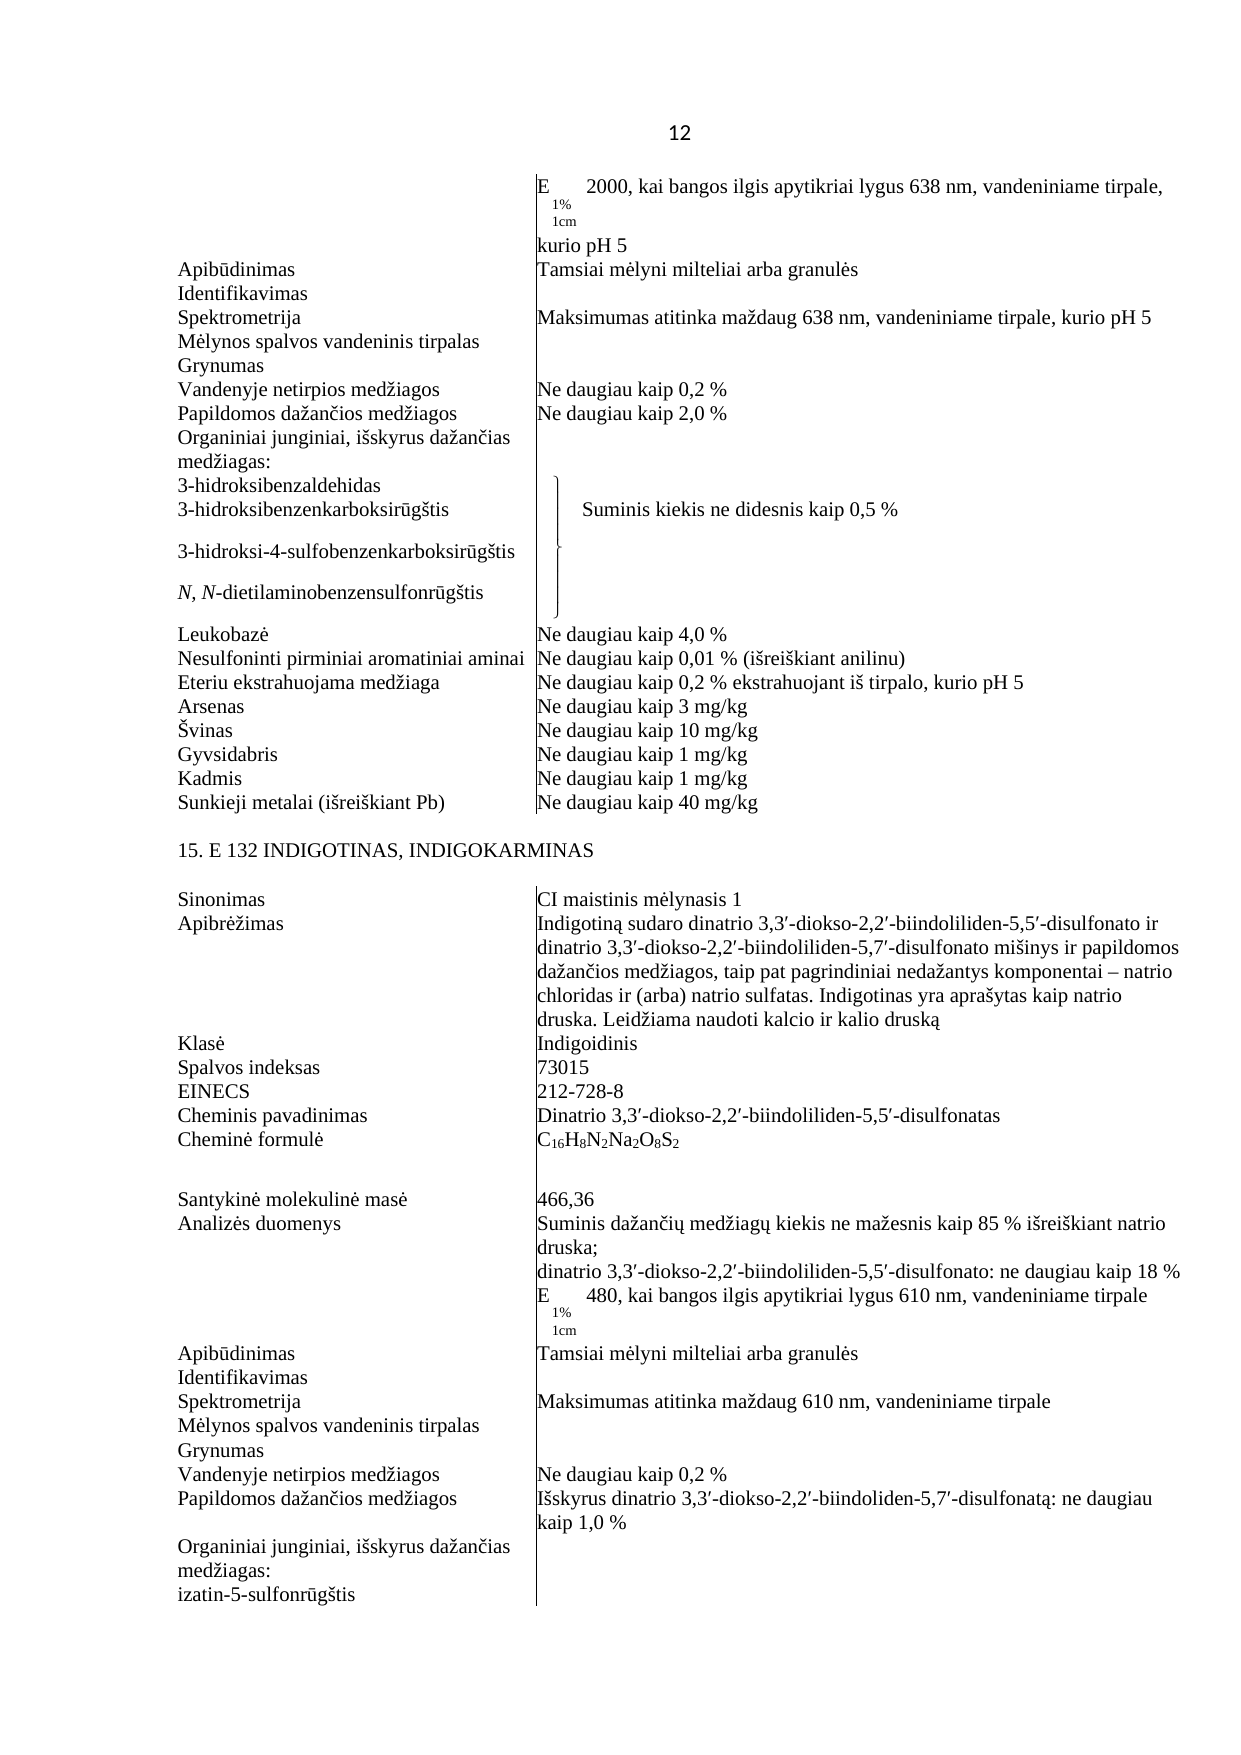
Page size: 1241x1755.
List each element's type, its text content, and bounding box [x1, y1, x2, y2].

table_cell 466,36 [537, 1186, 1181, 1211]
table_cell Vandenyje netirpios medžiagos [177, 377, 536, 401]
table_cell [177, 174, 536, 257]
table_cell Maksimumas atitinka maždaug 638 nm, vandeniniame tirpale, kurio pH 5 [537, 305, 1181, 329]
table_cell C16H8N2Na2O8S2 [537, 1127, 1181, 1186]
table_cell Grynumas [177, 353, 536, 377]
table_cell Ne daugiau kaip 0,2 % [537, 1462, 1181, 1486]
table_cell [537, 1534, 1181, 1582]
table_cell Sinonimas [177, 886, 536, 911]
table_cell Tamsiai mėlyni milteliai arba granulės [537, 1341, 1181, 1365]
table_cell Maksimumas atitinka maždaug 610 nm, vandeniniame tirpale [537, 1389, 1181, 1413]
table_cell 3-hidroksibenzenkarboksirūgštis [177, 498, 536, 539]
table_cell N, N-dietilaminobenzensulfonrūgštis [177, 580, 536, 622]
table_cell [537, 473, 582, 622]
table_cell Apibūdinimas [177, 257, 536, 281]
table_cell Spektrometrija [177, 305, 536, 329]
table_cell [537, 353, 1181, 377]
table_cell Ne daugiau kaip 1 mg/kg [537, 742, 1181, 766]
table_cell Ne daugiau kaip 10 mg/kg [537, 718, 1181, 742]
table_cell Indigotiną sudaro dinatrio 3,3′-diokso-2,2′-biindoliliden-5,5′-disulfonato ir dinatrio 3,3′-diokso-2,2′-biindoliliden-5,7′-disulfonato mišinys ir papildomos dažančios medžiagos, taip pat pagrindiniai nedažantys komponentai – natrio chloridas ir (arba) natrio sulfatas. Indigotinas yra aprašytas kaip natrio druska. Leidžiama naudoti kalcio ir kalio druską [537, 911, 1181, 1031]
table_cell Kadmis [177, 766, 536, 790]
table_cell Gyvsidabris [177, 742, 536, 766]
table_cell Mėlynos spalvos vandeninis tirpalas [177, 1414, 536, 1437]
table_cell Nesulfoninti pirminiai aromatiniai aminai [177, 646, 536, 670]
table_cell Apibūdinimas [177, 1341, 536, 1365]
table_cell Spektrometrija [177, 1389, 536, 1413]
table_cell [582, 580, 1181, 622]
table_cell 15. E 132 INDIGOTINAS, INDIGOKARMINAS [177, 814, 1181, 886]
table_cell [537, 1365, 1181, 1389]
table_cell Ne daugiau kaip 0,01 % (išreiškiant anilinu) [537, 646, 1181, 670]
table_cell Suminis kiekis ne didesnis kaip 0,5 % [582, 473, 1181, 539]
table_cell 3-hidroksibenzaldehidas [177, 473, 536, 497]
table_cell Leukobazė [177, 622, 536, 646]
table_cell Spalvos indeksas [177, 1055, 536, 1079]
table_cell Ne daugiau kaip 3 mg/kg [537, 694, 1181, 718]
table_cell Organiniai junginiai, išskyrus dažančias medžiagas: [177, 425, 536, 473]
table_cell [537, 329, 1181, 353]
table_cell Arsenas [177, 694, 536, 718]
table_cell Apibrėžimas [177, 911, 536, 1031]
table_cell [582, 539, 1181, 580]
table_cell Cheminis pavadinimas [177, 1103, 536, 1127]
table_cell Mėlynos spalvos vandeninis tirpalas [177, 329, 536, 353]
table_cell Eteriu ekstrahuojama medžiaga [177, 670, 536, 694]
table_cell Dinatrio 3,3′-diokso-2,2′-biindoliliden-5,5′-disulfonatas [537, 1103, 1181, 1127]
table_cell Ne daugiau kaip 0,2 % ekstrahuojant iš tirpalo, kurio pH 5 [537, 670, 1181, 694]
table_cell CI maistinis mėlynasis 1 [537, 886, 1181, 911]
table_cell Ne daugiau kaip 1 mg/kg [537, 766, 1181, 790]
table_cell [537, 1414, 1181, 1437]
table_cell E 480, kai bangos ilgis apytikriai lygus 610 nm, vandeniniame tirpale [537, 1283, 1181, 1341]
table_cell Identifikavimas [177, 1365, 536, 1389]
table_cell Papildomos dažančios medžiagos [177, 401, 536, 425]
table_cell Organiniai junginiai, išskyrus dažančias medžiagas: [177, 1534, 536, 1582]
table_cell Sunkieji metalai (išreiškiant Pb) [177, 790, 536, 814]
table_cell Indigoidinis [537, 1031, 1181, 1055]
table_cell Santykinė molekulinė masė [177, 1186, 536, 1211]
table_cell E 2000, kai bangos ilgis apytikriai lygus 638 nm, vandeniniame tirpale, kurio pH 5 [537, 174, 1181, 257]
table_cell Tamsiai mėlyni milteliai arba granulės [537, 257, 1181, 281]
table_cell 73015 [537, 1055, 1181, 1079]
table_cell Cheminė formulė [177, 1127, 536, 1186]
table_cell [537, 281, 1181, 305]
table_cell Analizės duomenys [177, 1211, 536, 1341]
table_cell Papildomos dažančios medžiagos [177, 1486, 536, 1534]
table_cell Švinas [177, 718, 536, 742]
table_cell Išskyrus dinatrio 3,3′-diokso-2,2′-biindoliden-5,7′-disulfonatą: ne daugiau kaip 1,0 % [537, 1486, 1181, 1534]
table_cell 212-728-8 [537, 1079, 1181, 1103]
table_cell Klasė [177, 1031, 536, 1055]
table_cell Identifikavimas [177, 281, 536, 305]
table_cell Suminis dažančių medžiagų kiekis ne mažesnis kaip 85 % išreiškiant natrio druska; dinatrio 3,3′-diokso-2,2′-biindoliliden-5,5′-disulfonato: ne daugiau kaip 18 % [537, 1211, 1181, 1283]
table_cell Ne daugiau kaip 0,2 % [537, 377, 1181, 401]
table_cell EINECS [177, 1079, 536, 1103]
table_cell izatin-5-sulfonrūgštis [177, 1582, 536, 1606]
table_cell [582, 1582, 1181, 1606]
table_cell [537, 1438, 1181, 1462]
table_cell Ne daugiau kaip 4,0 % [537, 622, 1181, 646]
table_cell Grynumas [177, 1438, 536, 1462]
table_cell [537, 1582, 582, 1606]
table_cell 3-hidroksi-4-sulfobenzenkarboksirūgštis [177, 539, 536, 580]
table_cell Vandenyje netirpios medžiagos [177, 1462, 536, 1486]
table_cell Ne daugiau kaip 40 mg/kg [537, 790, 1181, 814]
table_cell [537, 425, 1181, 473]
table_cell Ne daugiau kaip 2,0 % [537, 401, 1181, 425]
